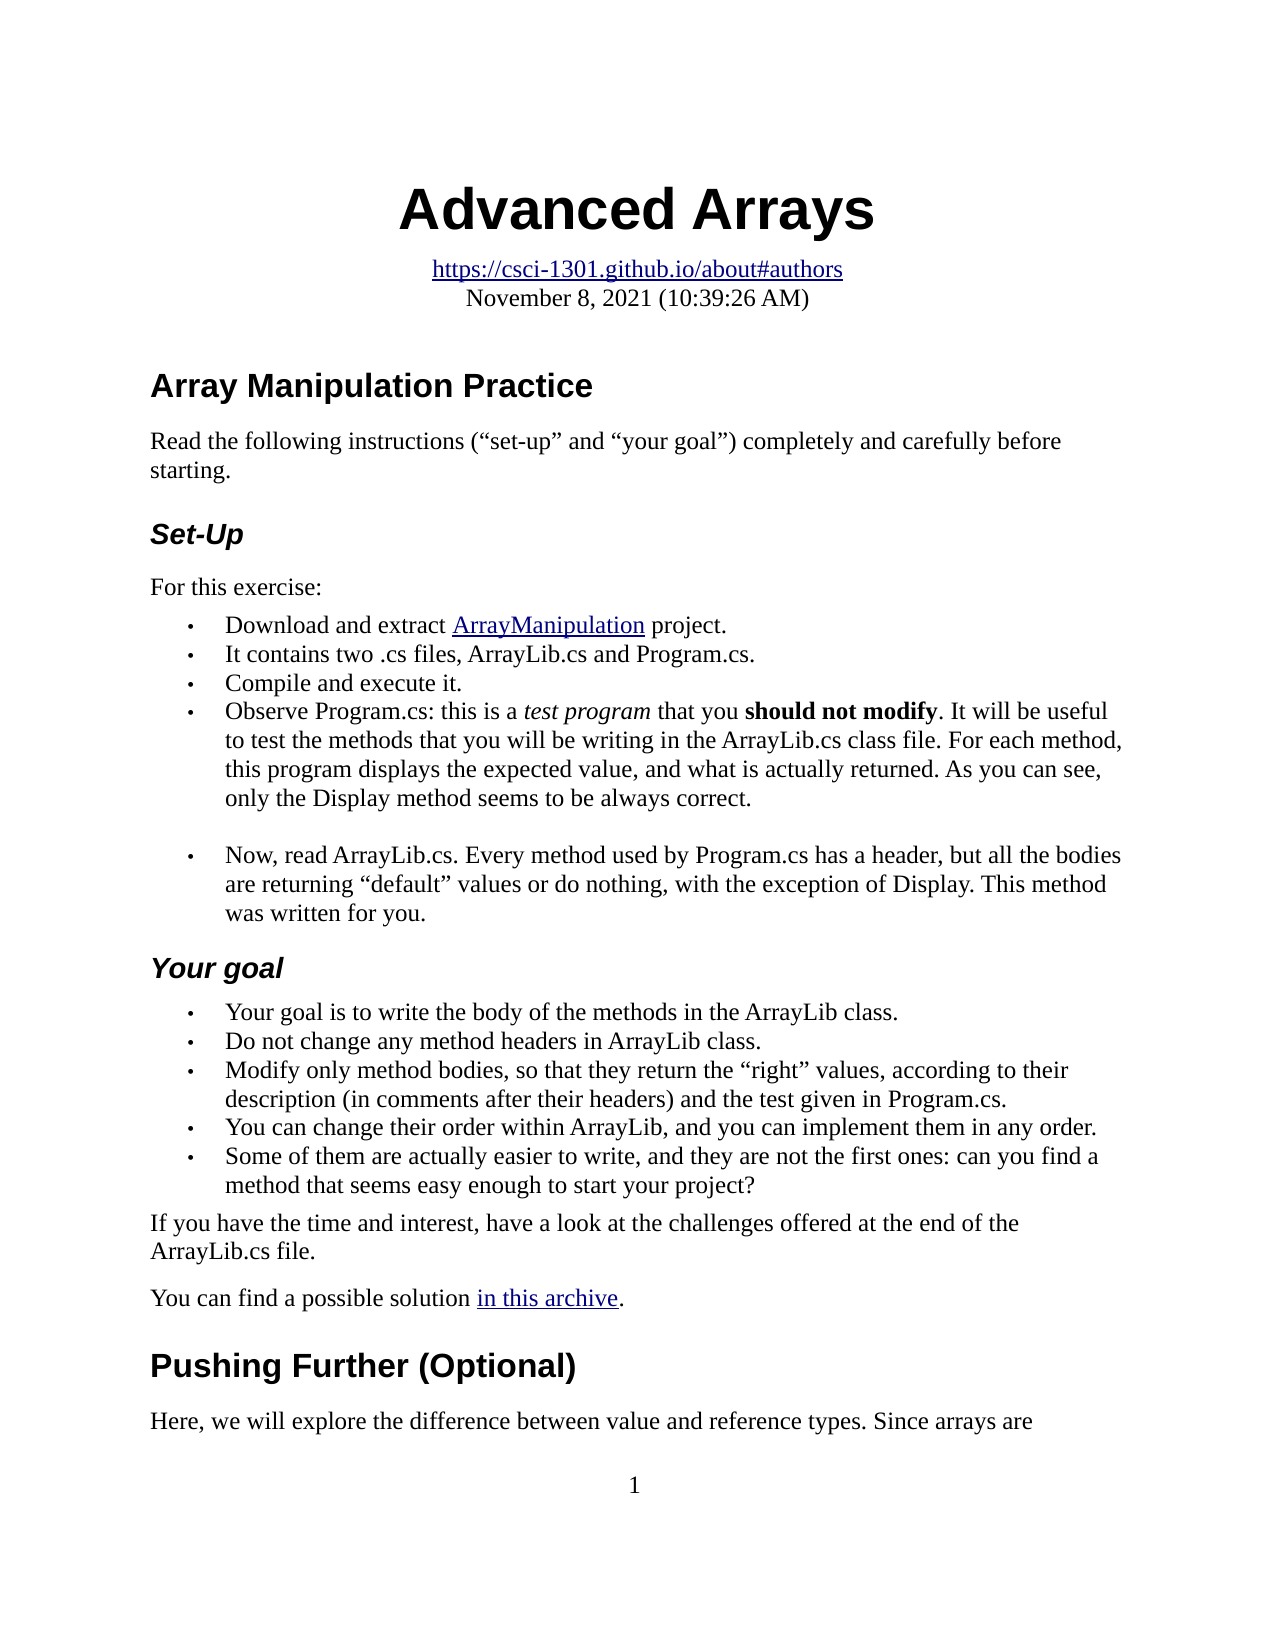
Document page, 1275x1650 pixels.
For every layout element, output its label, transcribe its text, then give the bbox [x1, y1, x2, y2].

list Observe Program.cs: this is a test program that you should not modify. It will be useful to test the methods that you will be writing in the ArrayLib.cs class file. For each method, this program displays the expected value, and what is actually returned. As you can see, only the Display method seems to be always correct. [187, 696, 1125, 840]
list You can change their order within ArrayLib, and you can implement them in any order. [187, 1112, 1125, 1141]
text You can find a possible solution in this archive. [150, 1283, 1125, 1312]
list Some of them are actually easier to write, and they are not the first ones: can you find a method that seems easy enough to start your project? [187, 1141, 1125, 1199]
subtitle Your goal [150, 951, 1125, 985]
text Read the following instructions (“set-up” and “your goal”) completely and carefully before starting. [150, 426, 1125, 483]
list Download and extract ArrayManipulation project. [187, 610, 1125, 639]
list Do not change any method headers in ArrayLib class. [187, 1026, 1125, 1055]
text If you have the time and interest, have a look at the challenges offered at the end of the ArrayLib.cs file. [150, 1208, 1125, 1265]
subtitle Array Manipulation Practice [150, 366, 1125, 404]
list Your goal is to write the body of the methods in the ArrayLib class. [187, 997, 1125, 1026]
text November 8, 2021 (10:39:26 AM) [150, 283, 1125, 312]
list It contains two .cs files, ArrayLib.cs and Program.cs. [187, 639, 1125, 668]
list Modify only method bodies, so that they return the “right” values, according to their description (in comments after their headers) and the test given in Program.cs. [187, 1055, 1125, 1112]
subtitle Pushing Further (Optional) [150, 1346, 1125, 1384]
text For this exercise: [150, 572, 1125, 601]
list Compile and execute it. [187, 668, 1125, 696]
text Here, we will explore the difference between value and reference types. Since arrays are [150, 1406, 1125, 1434]
title Advanced Arrays [150, 175, 1125, 242]
subtitle Set-Up [150, 517, 1125, 551]
list Now, read ArrayLib.cs. Every method used by Program.cs has a header, but all the bodies are returning “default” values or do nothing, with the exception of Display. This method was written for you. [187, 840, 1125, 926]
text https://csci-1301.github.io/about#authors [150, 254, 1125, 283]
